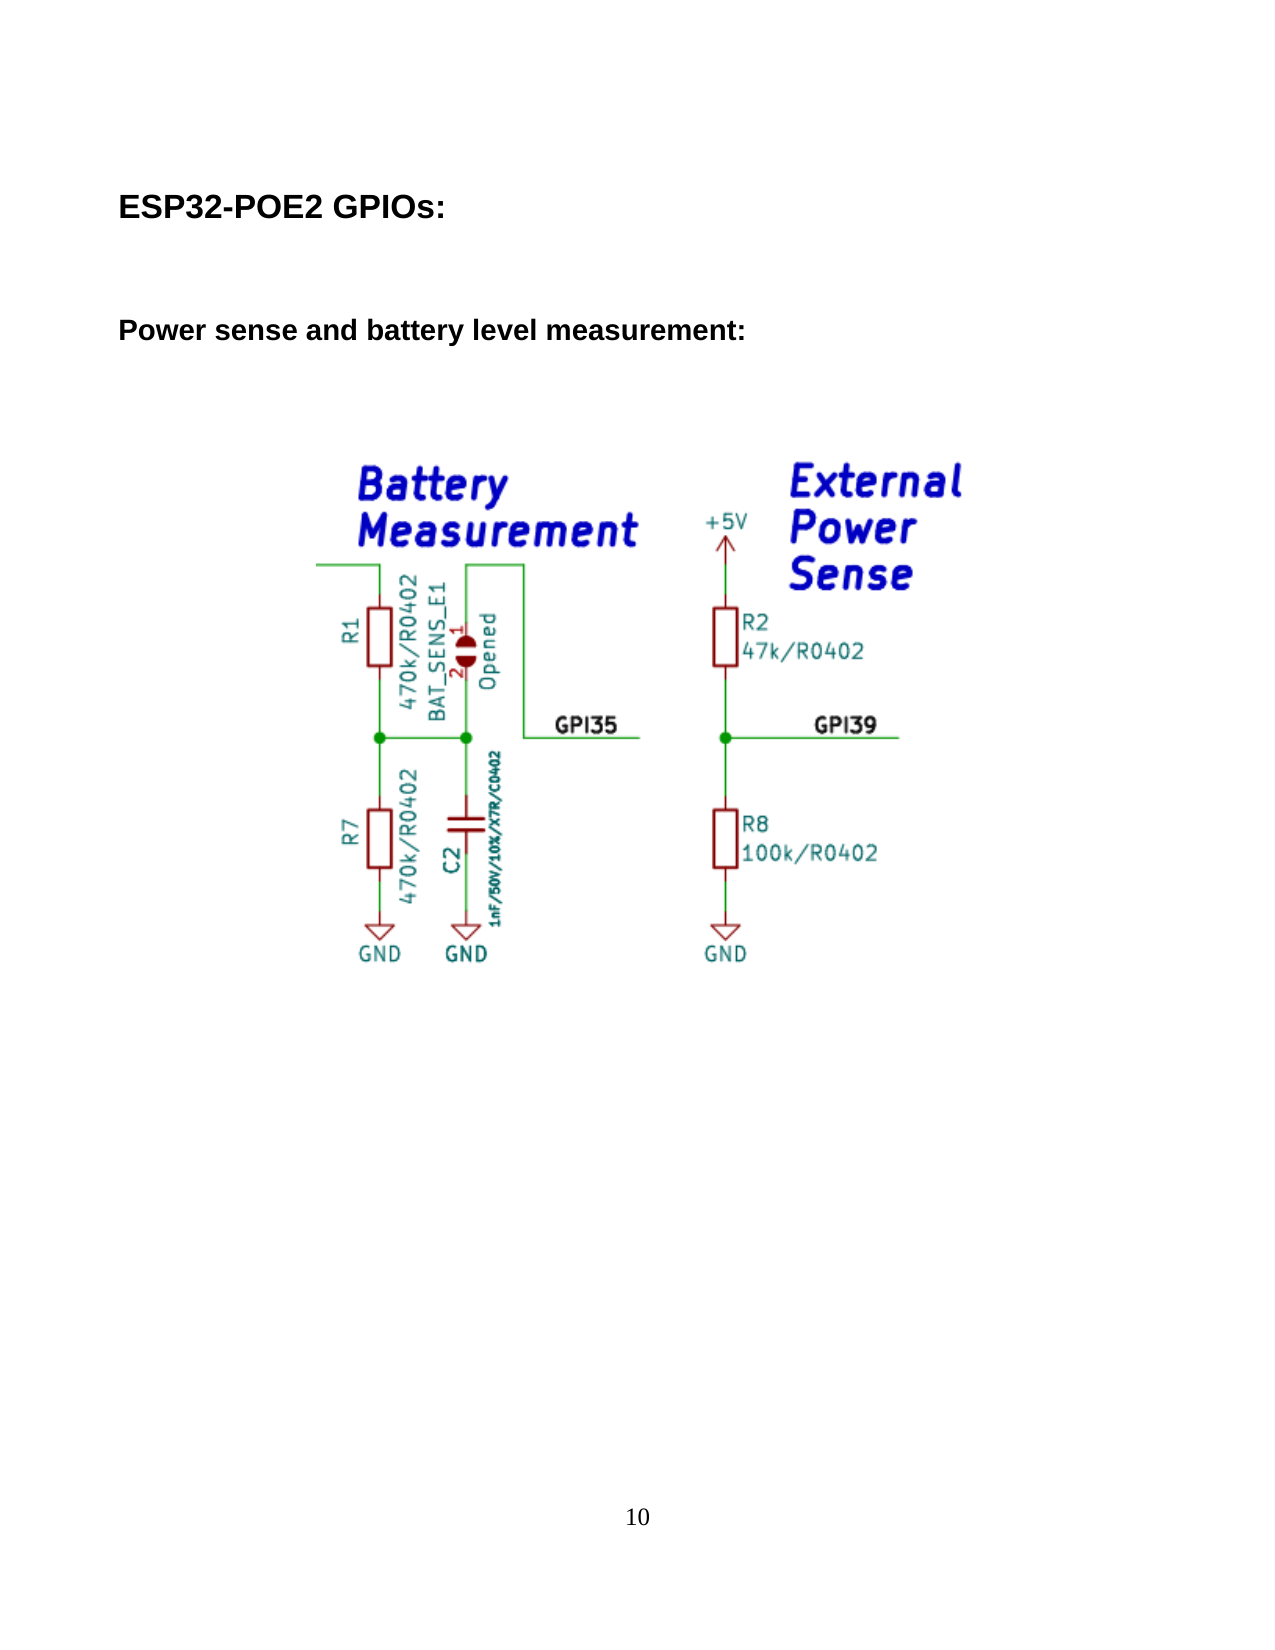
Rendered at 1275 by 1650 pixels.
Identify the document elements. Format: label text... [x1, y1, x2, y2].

subtitle Power sense and battery level measurement: [118, 313, 1157, 347]
picture [315, 437, 977, 1007]
subtitle ESP32-POE2 GPIOs: [118, 187, 1157, 225]
